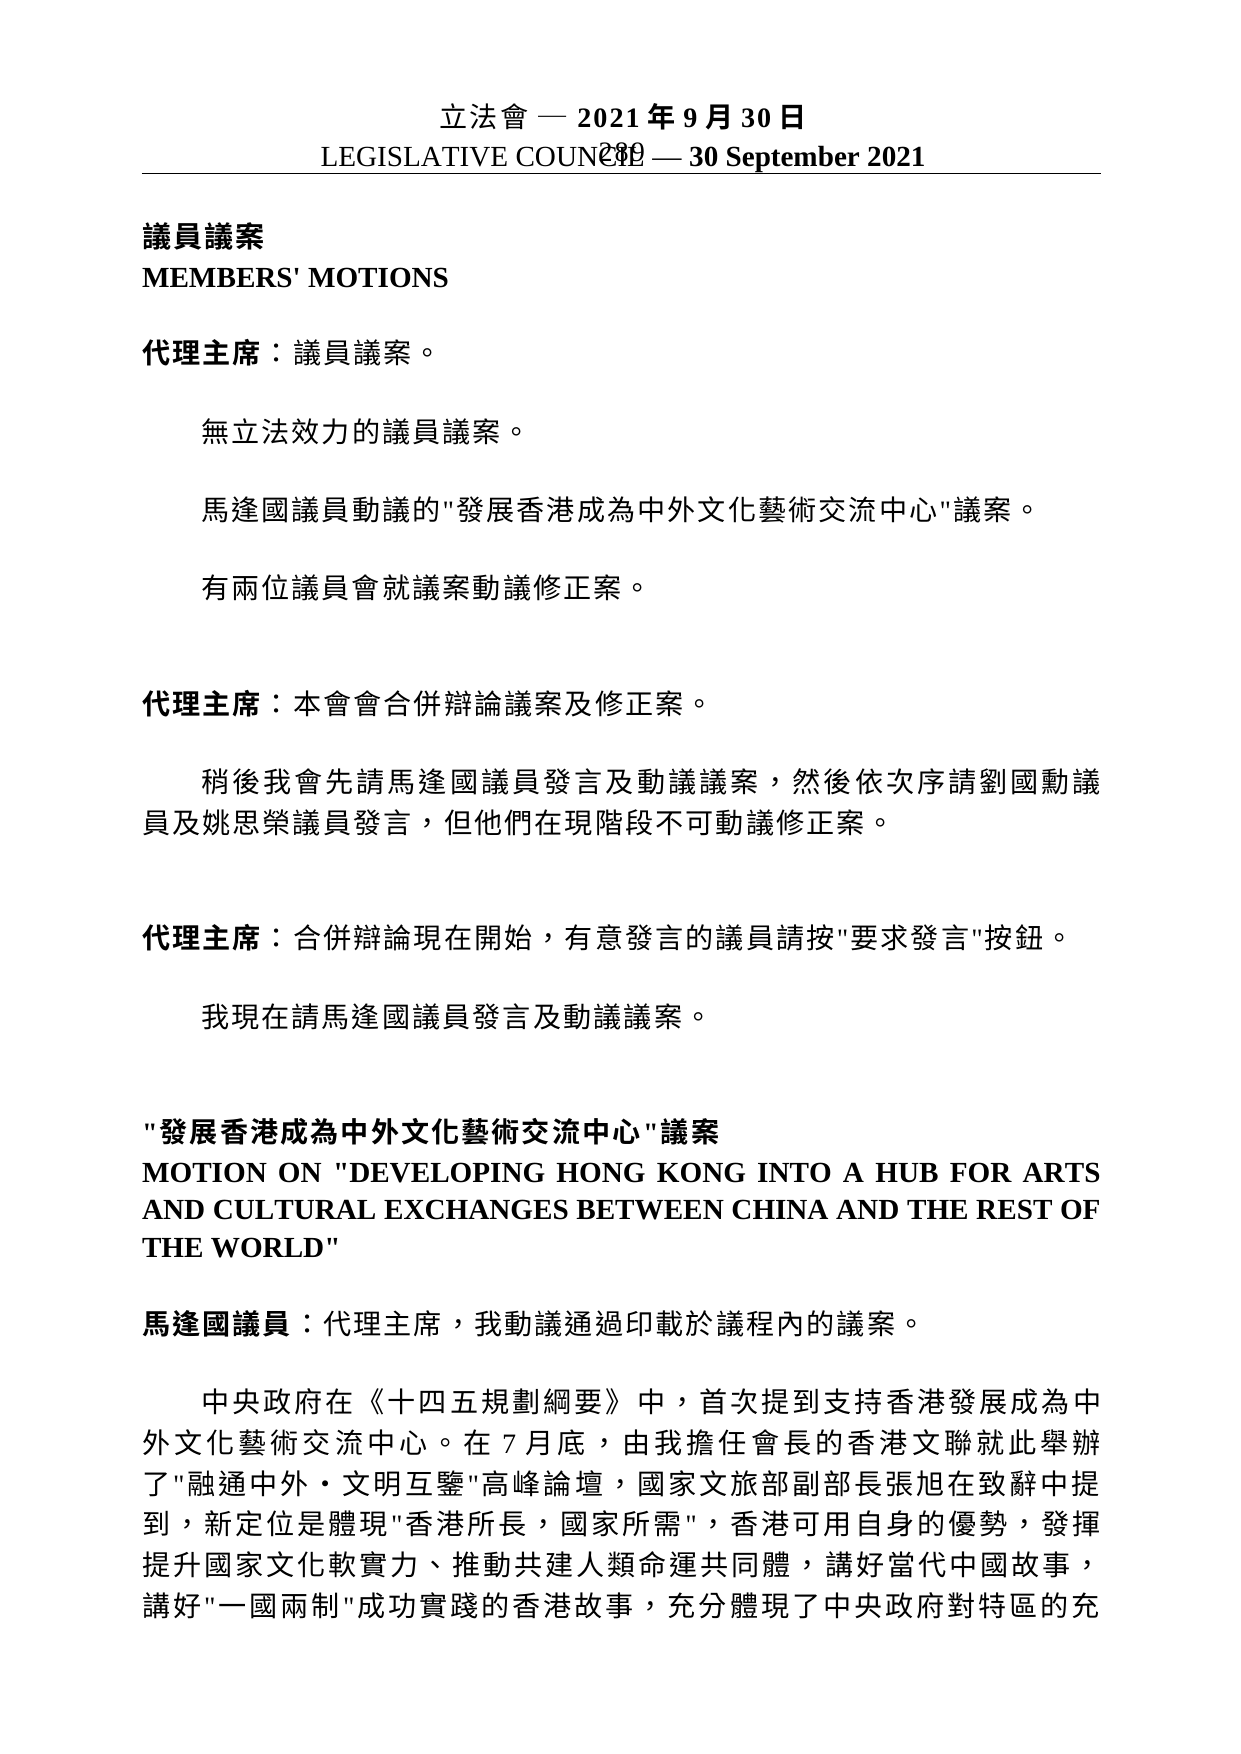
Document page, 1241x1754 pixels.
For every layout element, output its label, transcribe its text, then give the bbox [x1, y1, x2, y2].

text 代理主席：本會會合併辯論議案及修正案。 [142, 682, 1101, 722]
text "發展香港成為中外文化藝術交流中心"議案 [142, 1110, 1101, 1151]
text MOTION ON "DEVELOPING HONG KONG INTO A HUB FOR ARTS AND CULTURAL EXCHANGES BETWEEN CHINA AND THE REST OF THE WORLD" [142, 1151, 1101, 1263]
text 馬逢國議員：代理主席，我動議通過印載於議程內的議案。 [142, 1302, 1101, 1342]
text MEMBERS' MOTIONS [142, 256, 1101, 294]
text 有兩位議員會就議案動議修正案。 [142, 566, 1101, 607]
text 中央政府在《十四五規劃綱要》中，首次提到支持香港發展成為中外文化藝術交流中心。在7月底，由我擔任會長的香港文聯就此舉辦了"融通中外•文明互鑒"高峰論壇，國家文旅部副部長張旭在致辭中提到，新定位是體現"香港所長，國家所需"，香港可用自身的優勢，發揮提升國家文化軟實力、推動共建人類命運共同體，講好當代中國故事，講好"一國兩制"成功實踐的香港故事，充分體現了中央政府對特區的充 [142, 1380, 1101, 1624]
text 無立法效力的議員議案。 [142, 409, 1101, 450]
text 議員議案 [142, 214, 1101, 256]
text 馬逢國議員動議的"發展香港成為中外文化藝術交流中心"議案。 [142, 488, 1101, 528]
text 稍後我會先請馬逢國議員發言及動議議案，然後依次序請劉國勳議員及姚思榮議員發言，但他們在現階段不可動議修正案。 [142, 760, 1101, 841]
text 我現在請馬逢國議員發言及動議議案。 [142, 994, 1101, 1035]
text 代理主席：合併辯論現在開始，有意發言的議員請按"要求發言"按鈕。 [142, 916, 1101, 957]
text 代理主席：議員議案。 [142, 331, 1101, 372]
